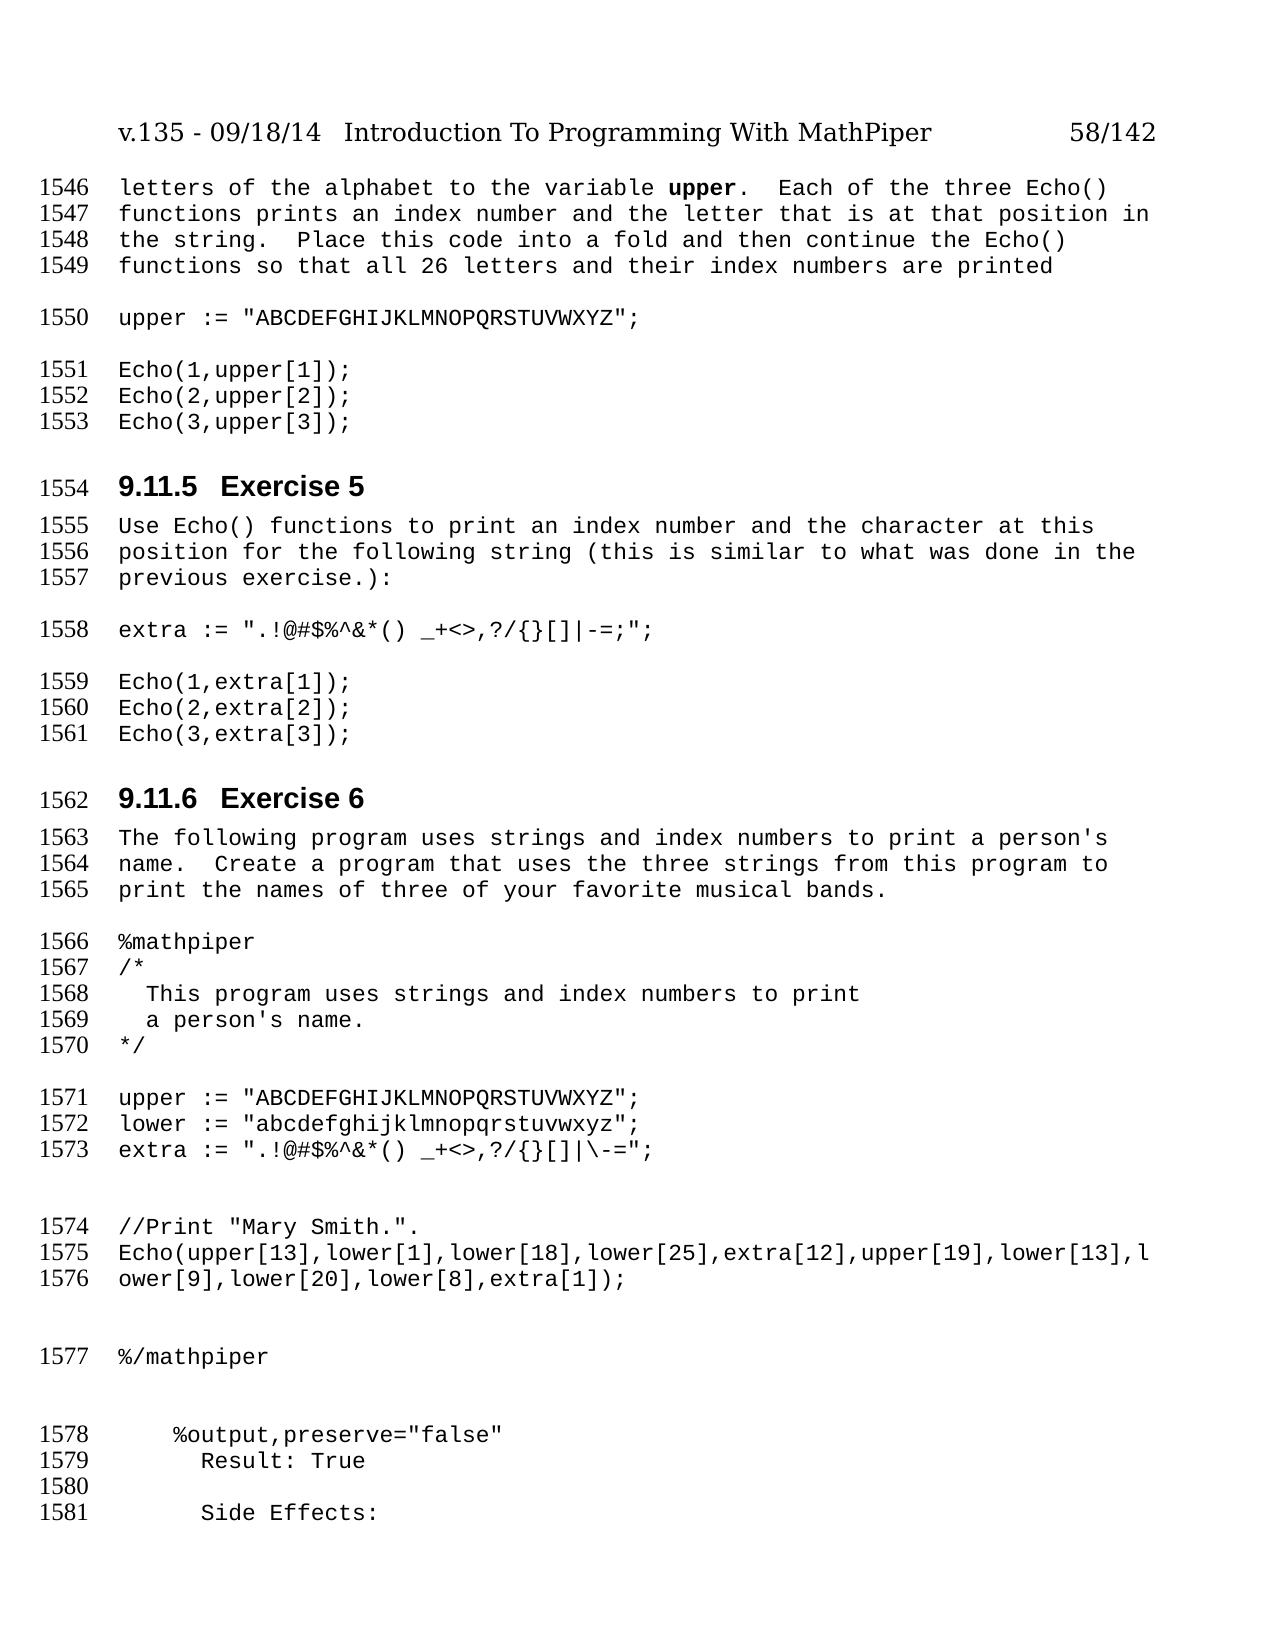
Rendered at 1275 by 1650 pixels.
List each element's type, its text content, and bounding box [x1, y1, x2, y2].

text extra := ".!@#$%^&*() _+<>,?/{}[]|-=;"; [118, 618, 1157, 644]
text Echo(3,extra[3]); [118, 722, 1157, 748]
text This program uses strings and index numbers to print [118, 982, 1157, 1008]
text a person's name. [118, 1008, 1157, 1034]
text %output,preserve="false" [118, 1423, 1157, 1449]
subtitle Exercise 6 [118, 781, 1157, 815]
text /* [118, 956, 1157, 982]
text lower := "abcdefghijklmnopqrstuvwxyz"; [118, 1112, 1157, 1138]
text Echo(1,upper[1]); [118, 358, 1157, 384]
text Echo(2,upper[2]); [118, 384, 1157, 410]
text Result: True [118, 1449, 1157, 1475]
text %/mathpiper [118, 1345, 1157, 1371]
text Echo(upper[13],lower[1],lower[18],lower[25],extra[12],upper[19],lower[13],lower[9],lower[20],lower[8],extra[1]); [118, 1242, 1157, 1293]
text */ [118, 1034, 1157, 1060]
text extra := ".!@#$%^&*() _+<>,?/{}[]|\-="; [118, 1138, 1157, 1164]
text upper := "ABCDEFGHIJKLMNOPQRSTUVWXYZ"; [118, 1086, 1157, 1112]
text Use Echo() functions to print an index number and the character at this position for the following string (this is similar to what was done in the previous exercise.): [118, 515, 1157, 592]
text letters of the alphabet to the variable upper. Each of the three Echo() functions prints an index number and the letter that is at that position in the string. Place this code into a fold and then continue the Echo() functions so that all 26 letters and their index numbers are printed [118, 177, 1157, 281]
subtitle Exercise 5 [118, 469, 1157, 503]
text upper := "ABCDEFGHIJKLMNOPQRSTUVWXYZ"; [118, 306, 1157, 332]
text //Print "Mary Smith.". [118, 1216, 1157, 1242]
text %mathpiper [118, 930, 1157, 956]
text Side Effects: [118, 1501, 1157, 1527]
text Echo(2,extra[2]); [118, 696, 1157, 722]
text Echo(3,upper[3]); [118, 410, 1157, 436]
text Echo(1,extra[1]); [118, 670, 1157, 696]
text The following program uses strings and index numbers to print a person's name. Create a program that uses the three strings from this program to print the names of three of your favorite musical bands. [118, 827, 1157, 904]
